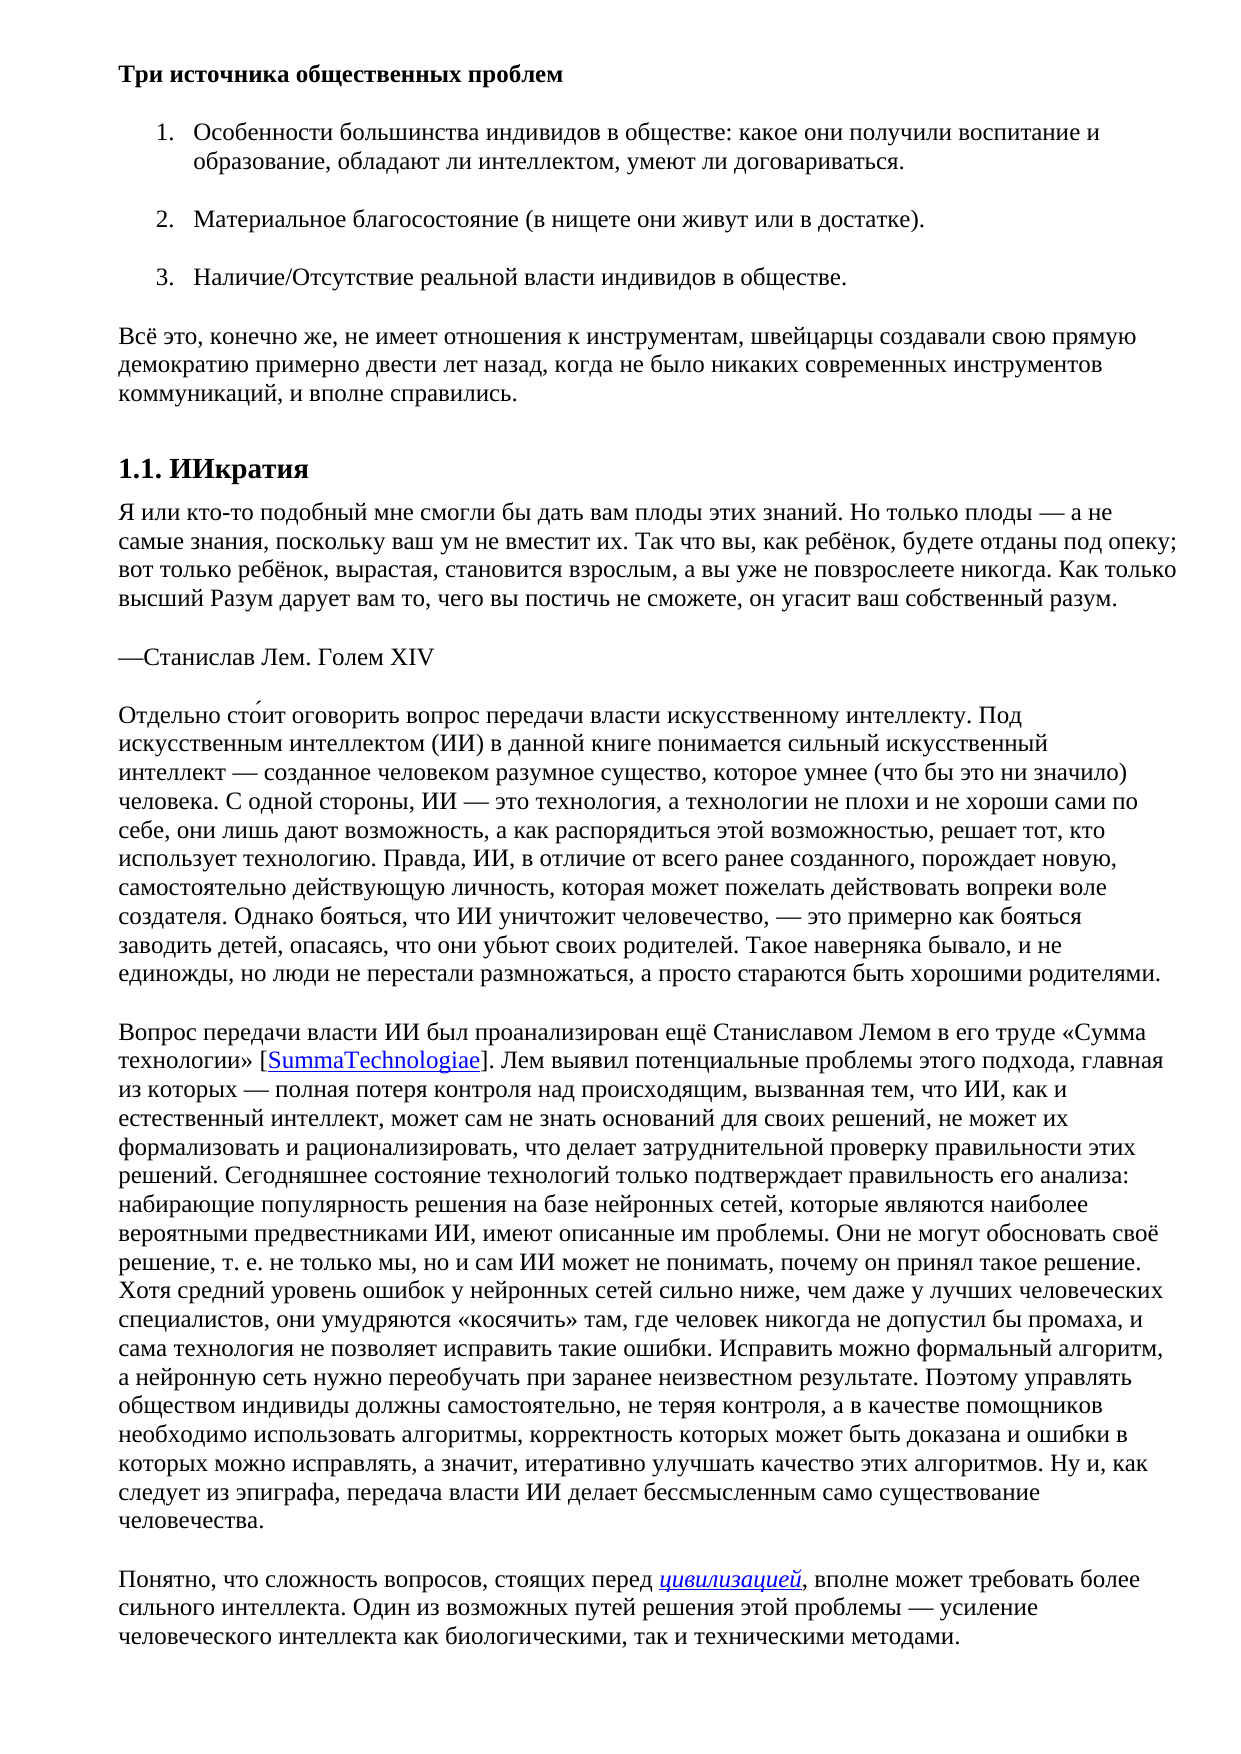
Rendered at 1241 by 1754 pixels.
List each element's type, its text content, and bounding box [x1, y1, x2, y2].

text Всё это, конечно же, не имеет отношения к инструментам, швейцарцы создавали свою прямую демократию примерно двести лет назад, когда не было никаких современных инструментов коммуникаций, и вполне справились. [118, 321, 1181, 407]
text Вопрос передачи власти ИИ был проанализирован ещё Станиславом Лемом в его труде «Сумма технологии» [SummaTechnologiae]. Лем выявил потенциальные проблемы этого подхода, главная из которых — полная потеря контроля над происходящим, вызванная тем, что ИИ, как и естественный интеллект, может сам не знать оснований для своих решений, не может их формализовать и рационализировать, что делает затруднительной проверку правильности этих решений. Сегодняшнее состояние технологий только подтверждает правильность его анализа: набирающие популярность решения на базе нейронных сетей, которые являются наиболее вероятными предвестниками ИИ, имеют описанные им проблемы. Они не могут обосновать своё решение, т. е. не только мы, но и сам ИИ может не понимать, почему он принял такое решение. Хотя средний уровень ошибок у нейронных сетей сильно ниже, чем даже у лучших человеческих специалистов, они умудряются «косячить» там, где человек никогда не допустил бы промаха, и сама технология не позволяет исправить такие ошибки. Исправить можно формальный алгоритм, а нейронную сеть нужно переобучать при заранее неизвестном результате. Поэтому управлять обществом индивиды должны самостоятельно, не теряя контроля, а в качестве помощников необходимо использовать алгоритмы, корректность которых может быть доказана и ошибки в которых можно исправлять, а значит, итеративно улучшать качество этих алгоритмов. Ну и, как следует из эпиграфа, передача власти ИИ делает бессмысленным само существование человечества. [118, 1017, 1181, 1534]
text Понятно, что сложность вопросов, стоящих перед цивилизацией, вполне может требовать более сильного интеллекта. Один из возможных путей решения этой проблемы — усиление человеческого интеллекта как биологическими, так и техническими методами. [118, 1564, 1181, 1650]
text Отдельно сто́ит оговорить вопрос передачи власти искусственному интеллекту. Под искусственным интеллектом (ИИ) в данной книге понимается сильный искусственный интеллект — созданное человеком разумное существо, которое умнее (что бы это ни значило) человека. С одной стороны, ИИ — это технология, а технологии не плохи и не хороши сами по себе, они лишь дают возможность, а как распорядиться этой возможностью, решает тот, кто использует технологию. Правда, ИИ, в отличие от всего ранее созданного, порождает новую, самостоятельно действующую личность, которая может пожелать действовать вопреки воле создателя. Однако бояться, что ИИ уничтожит человечество, — это примерно как бояться заводить детей, опасаясь, что они убьют своих родителей. Такое наверняка бывало, и не единожды, но люди не перестали размножаться, а просто стараются быть хорошими родителями. [118, 700, 1181, 987]
list Особенности большинства индивидов в обществе: какое они получили воспитание и образование, обладают ли интеллектом, умеют ли договариваться. [156, 117, 1181, 175]
text Я или кто-то подобный мне смогли бы дать вам плоды этих знаний. Но только плоды — а не самые знания, поскольку ваш ум не вместит их. Так что вы, как ребёнок, будете отданы под опеку; вот только ребёнок, вырастая, становится взрослым, а вы уже не повзрослеете никогда. Как только высший Разум дарует вам то, чего вы постичь не сможете, он угасит ваш собственный разум. [118, 497, 1181, 612]
text —Станислав Лем. Голем XIV [118, 642, 1181, 670]
subtitle 1.1. ИИкратия [118, 451, 1181, 484]
list Материальное благосостояние (в нищете они живут или в достатке). [156, 204, 1181, 233]
text Три источника общественных проблем [118, 59, 1181, 88]
list Наличие/Отсутствие реальной власти индивидов в обществе. [156, 262, 1181, 291]
